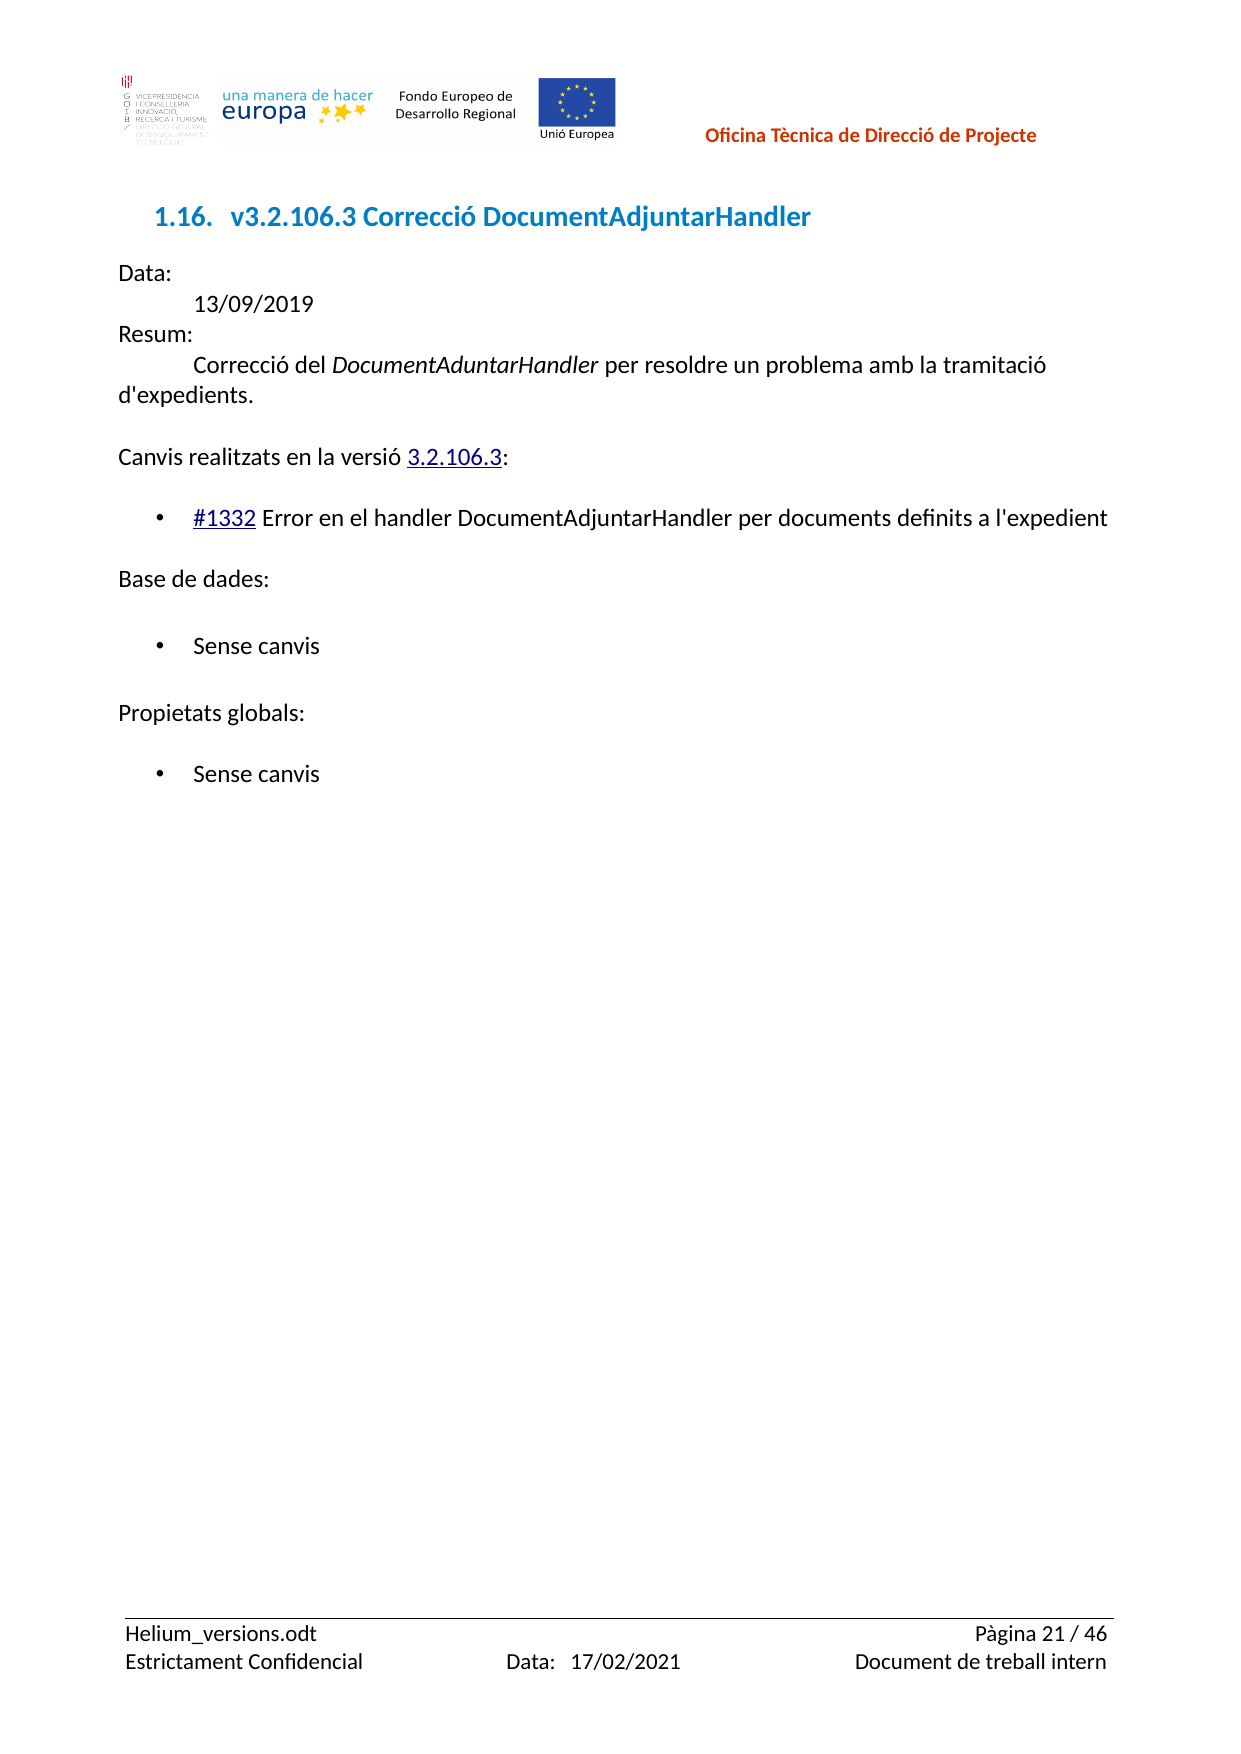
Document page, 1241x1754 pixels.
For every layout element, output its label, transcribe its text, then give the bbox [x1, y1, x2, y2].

text Resum: [118, 319, 1122, 349]
picture [219, 73, 621, 147]
text Base de dades: [118, 563, 1122, 593]
text Correcció del DocumentAduntarHandler per resoldre un problema amb la tramitació d'expedients. [118, 349, 1122, 410]
list Sense canvis [156, 630, 1122, 660]
list Sense canvis [156, 758, 1122, 788]
picture [118, 73, 213, 147]
text 13/09/2019 [118, 288, 1122, 319]
subtitle v3.2.106.3 Correcció DocumentAdjuntarHandler [153, 198, 1122, 234]
text Propietats globals: [118, 697, 1122, 727]
text Data: [118, 258, 1122, 288]
text Canvis realitzats en la versió 3.2.106.3: [118, 441, 1122, 471]
list #1332 Error en el handler DocumentAdjuntarHandler per documents definits a l'expedient [156, 502, 1122, 532]
